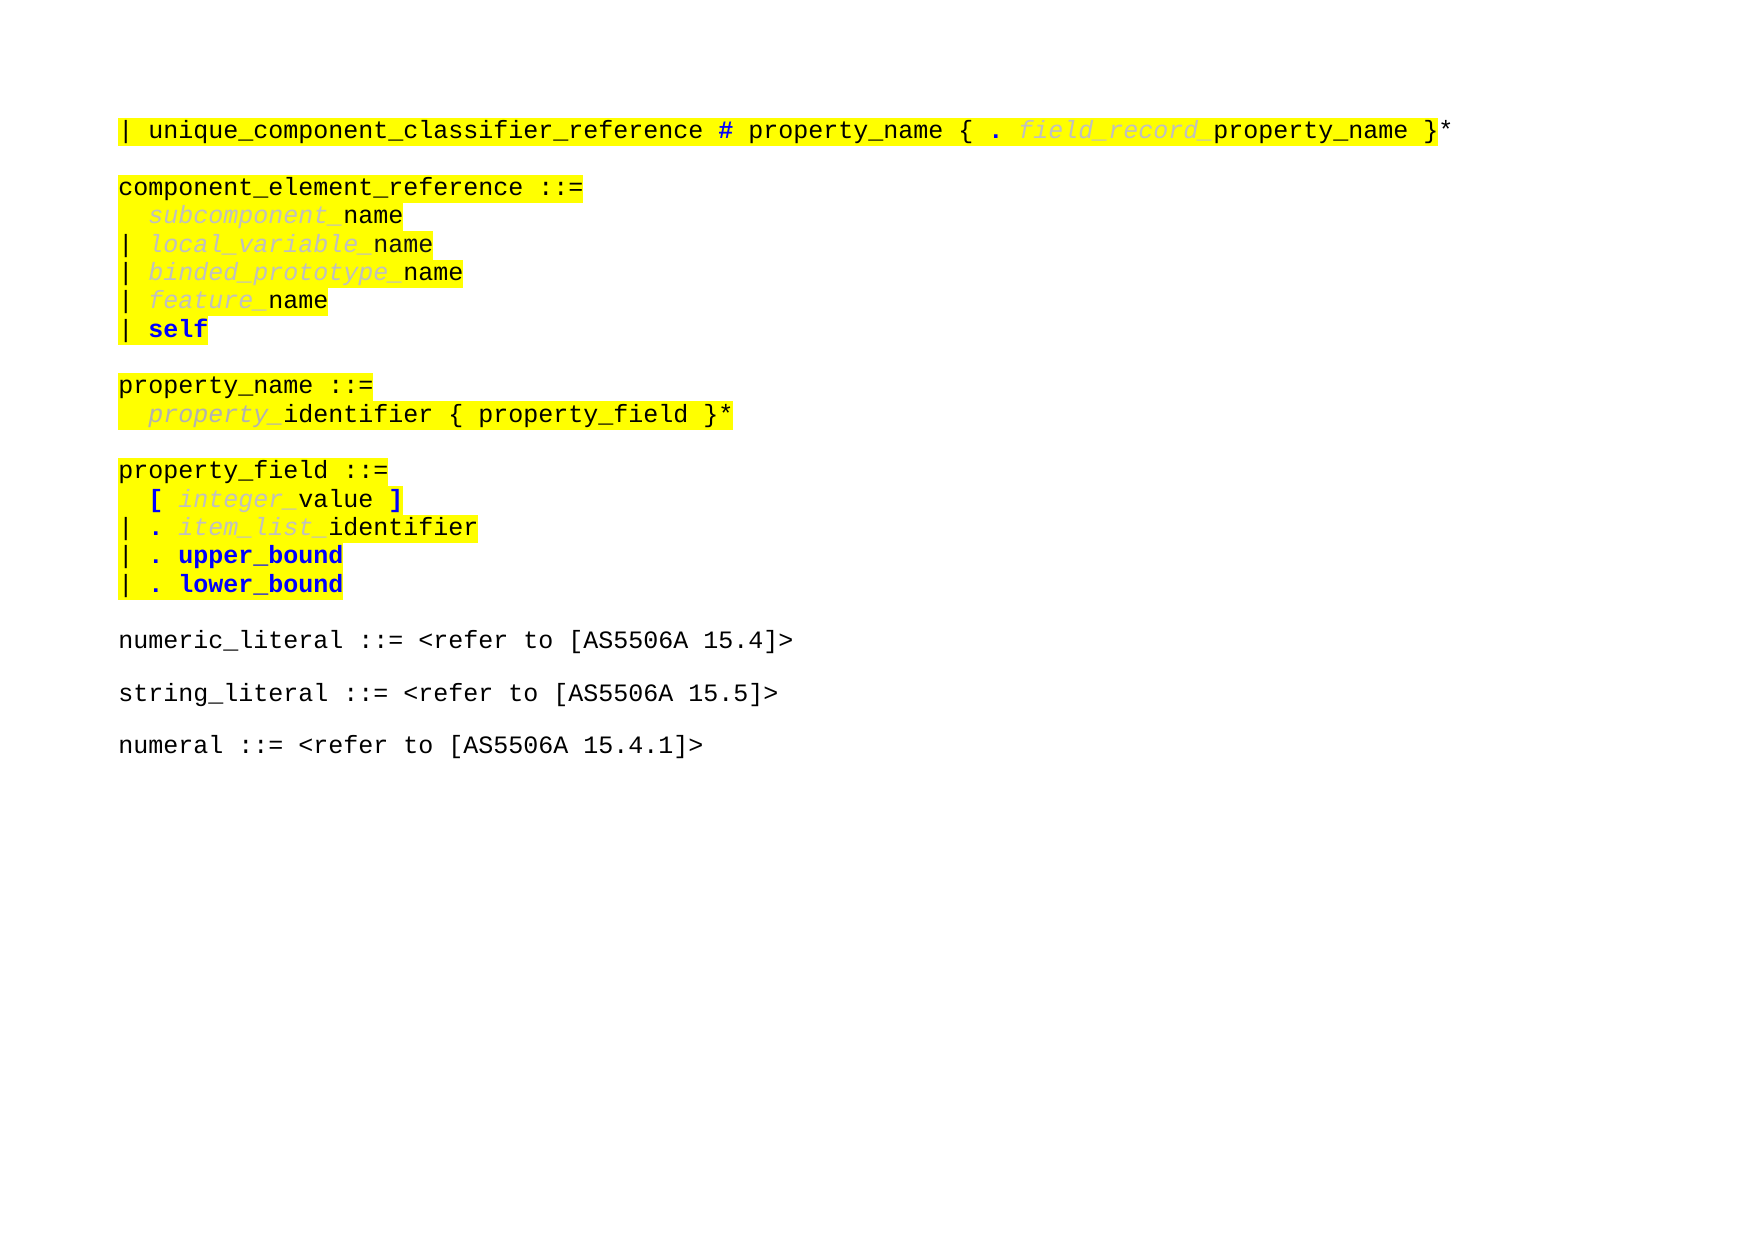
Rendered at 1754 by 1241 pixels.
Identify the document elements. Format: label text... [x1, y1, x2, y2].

text component_element_reference ::= [118, 175, 1636, 203]
text property_field ::= [118, 458, 1636, 486]
text property_identifier { property_field }* [118, 401, 1636, 430]
text | binded_prototype_name [118, 260, 1636, 288]
text | unique_component_classifier_reference # property_name { . field_record_property_name }* [118, 118, 1636, 146]
text property_name ::= [118, 373, 1636, 401]
text | . item_list_identifier [118, 515, 1636, 543]
text | . upper_bound [118, 543, 1636, 571]
text subcomponent_name [118, 203, 1636, 231]
text | . lower_bound [118, 571, 1636, 600]
text string_literal ::= <refer to [AS5506A 15.5]> [118, 680, 1636, 709]
text | feature_name [118, 288, 1636, 316]
text numeric_literal ::= <refer to [AS5506A 15.4]> [118, 628, 1636, 656]
text numeral ::= <refer to [AS5506A 15.4.1]> [118, 733, 1636, 761]
text | self [118, 316, 1636, 345]
text [ integer_value ] [118, 486, 1636, 515]
text | local_variable_name [118, 231, 1636, 260]
